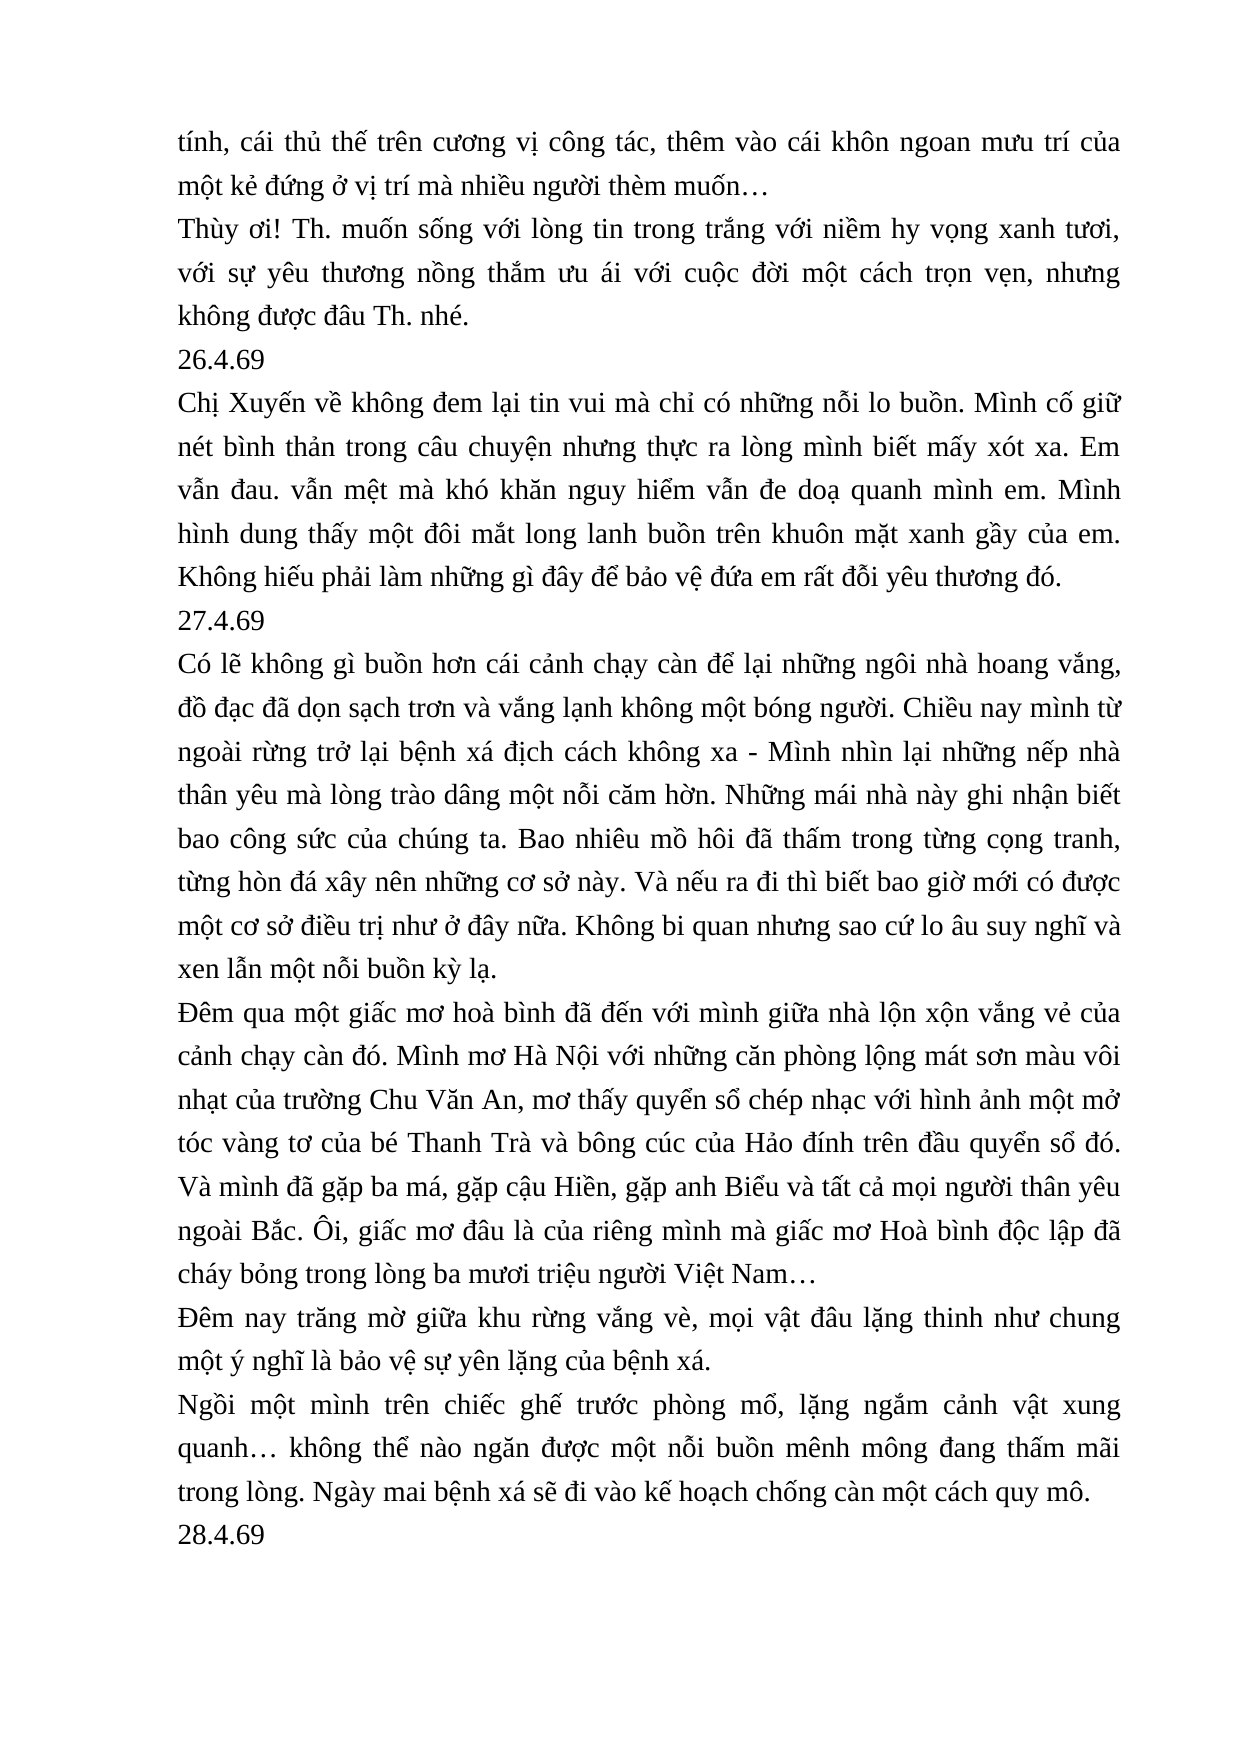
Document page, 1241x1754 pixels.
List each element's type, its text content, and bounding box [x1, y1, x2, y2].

text Ngồi một mình trên chiếc ghế trước phòng mổ, lặng ngắm cảnh vật xung quanh… không thể nào ngăn được một nỗi buồn mênh mông đang thấm mãi trong lòng. Ngày mai bệnh xá sẽ đi vào kế hoạch chống càn một cách quy mô. [177, 1387, 1122, 1507]
text 26.4.69 [177, 342, 1122, 375]
text Chị Xuyến về không đem lại tin vui mà chỉ có những nỗi lo buồn. Mình cố giữ nét bình thản trong câu chuyện nhưng thực ra lòng mình biết mấy xót xa. Em vẫn đau. vẫn mệt mà khó khăn nguy hiểm vẫn đe doạ quanh mình em. Mình hình dung thấy một đôi mắt long lanh buồn trên khuôn mặt xanh gầy của em. Không hiếu phải làm những gì đây để bảo vệ đứa em rất đỗi yêu thương đó. [177, 385, 1122, 593]
text Đêm nay trăng mờ giữa khu rừng vắng vè, mọi vật đâu lặng thinh như chung một ý nghĩ là bảo vệ sự yên lặng của bệnh xá. [177, 1300, 1122, 1377]
text tính, cái thủ thế trên cương vị công tác, thêm vào cái khôn ngoan mưu trí của một kẻ đứng ở vị trí mà nhiều người thèm muốn… [177, 124, 1122, 201]
text 27.4.69 [177, 603, 1122, 637]
text Thùy ơi! Th. muốn sống với lòng tin trong trắng với niềm hy vọng xanh tươi, với sự yêu thương nồng thắm ưu ái với cuộc đời một cách trọn vẹn, nhưng không được đâu Th. nhé. [177, 211, 1122, 332]
text Có lẽ không gì buồn hơn cái cảnh chạy càn để lại những ngôi nhà hoang vắng, đồ đạc đã dọn sạch trơn và vắng lạnh không một bóng người. Chiều nay mình từ ngoài rừng trở lại bệnh xá địch cách không xa - Mình nhìn lại những nếp nhà thân yêu mà lòng trào dâng một nỗi căm hờn. Những mái nhà này ghi nhận biết bao công sức của chúng ta. Bao nhiêu mồ hôi đã thấm trong từng cọng tranh, từng hòn đá xây nên những cơ sở này. Và nếu ra đi thì biết bao giờ mới có được một cơ sở điều trị như ở đây nữa. Không bi quan nhưng sao cứ lo âu suy nghĩ và xen lẫn một nỗi buồn kỳ lạ. [177, 647, 1122, 985]
text Đêm qua một giấc mơ hoà bình đã đến với mình giữa nhà lộn xộn vắng vẻ của cảnh chạy càn đó. Mình mơ Hà Nội với những căn phòng lộng mát sơn màu vôi nhạt của trường Chu Văn An, mơ thấy quyển sổ chép nhạc với hình ảnh một mở tóc vàng tơ của bé Thanh Trà và bông cúc của Hảo đính trên đầu quyển sổ đó. Và mình đã gặp ba má, gặp cậu Hiền, gặp anh Biểu và tất cả mọi người thân yêu ngoài Bắc. Ôi, giấc mơ đâu là của riêng mình mà giấc mơ Hoà bình độc lập đã cháy bỏng trong lòng ba mươi triệu người Việt Nam… [177, 995, 1122, 1290]
text 28.4.69 [177, 1517, 1122, 1551]
